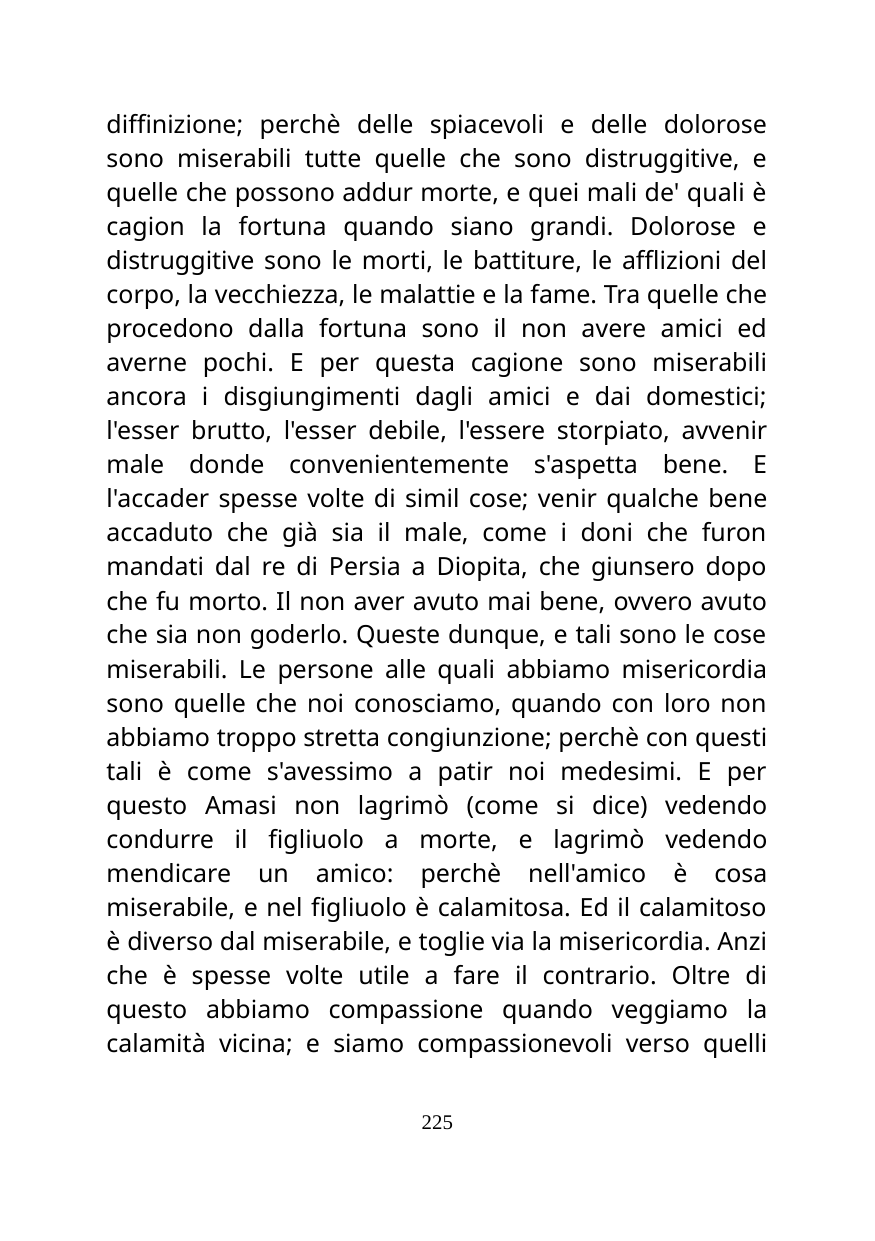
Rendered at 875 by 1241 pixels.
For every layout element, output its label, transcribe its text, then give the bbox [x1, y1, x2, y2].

text diffinizione; perchè delle spiacevoli e delle dolorose sono miserabili tutte quelle che sono distruggitive, e quelle che possono addur morte, e quei mali de' quali è cagion la fortuna quando siano grandi. Dolorose e distruggitive sono le morti, le battiture, le afflizioni del corpo, la vecchiezza, le malattie e la fame. Tra quelle che procedono dalla fortuna sono il non avere amici ed averne pochi. E per questa cagione sono miserabili ancora i disgiungimenti dagli amici e dai domestici; l'esser brutto, l'esser debile, l'essere storpiato, avvenir male donde convenientemente s'aspetta bene. E l'accader spesse volte di simil cose; venir qualche bene accaduto che già sia il male, come i doni che furon mandati dal re di Persia a Diopita, che giunsero dopo che fu morto. Il non aver avuto mai bene, ovvero avuto che sia non goderlo. Queste dunque, e tali sono le cose miserabili. Le persone alle quali abbiamo misericordia sono quelle che noi conosciamo, quando con loro non abbiamo troppo stretta congiunzione; perchè con questi tali è come s'avessimo a patir noi medesimi. E per questo Amasi non lagrimò (come si dice) vedendo condurre il figliuolo a morte, e lagrimò vedendo mendicare un amico: perchè nell'amico è cosa miserabile, e nel figliuolo è calamitosa. Ed il calamitoso è diverso dal miserabile, e toglie via la misericordia. Anzi che è spesse volte utile a fare il contrario. Oltre di questo abbiamo compassione quando veggiamo la calamità vicina; e siamo compassionevoli verso quelli [106, 106, 768, 1060]
